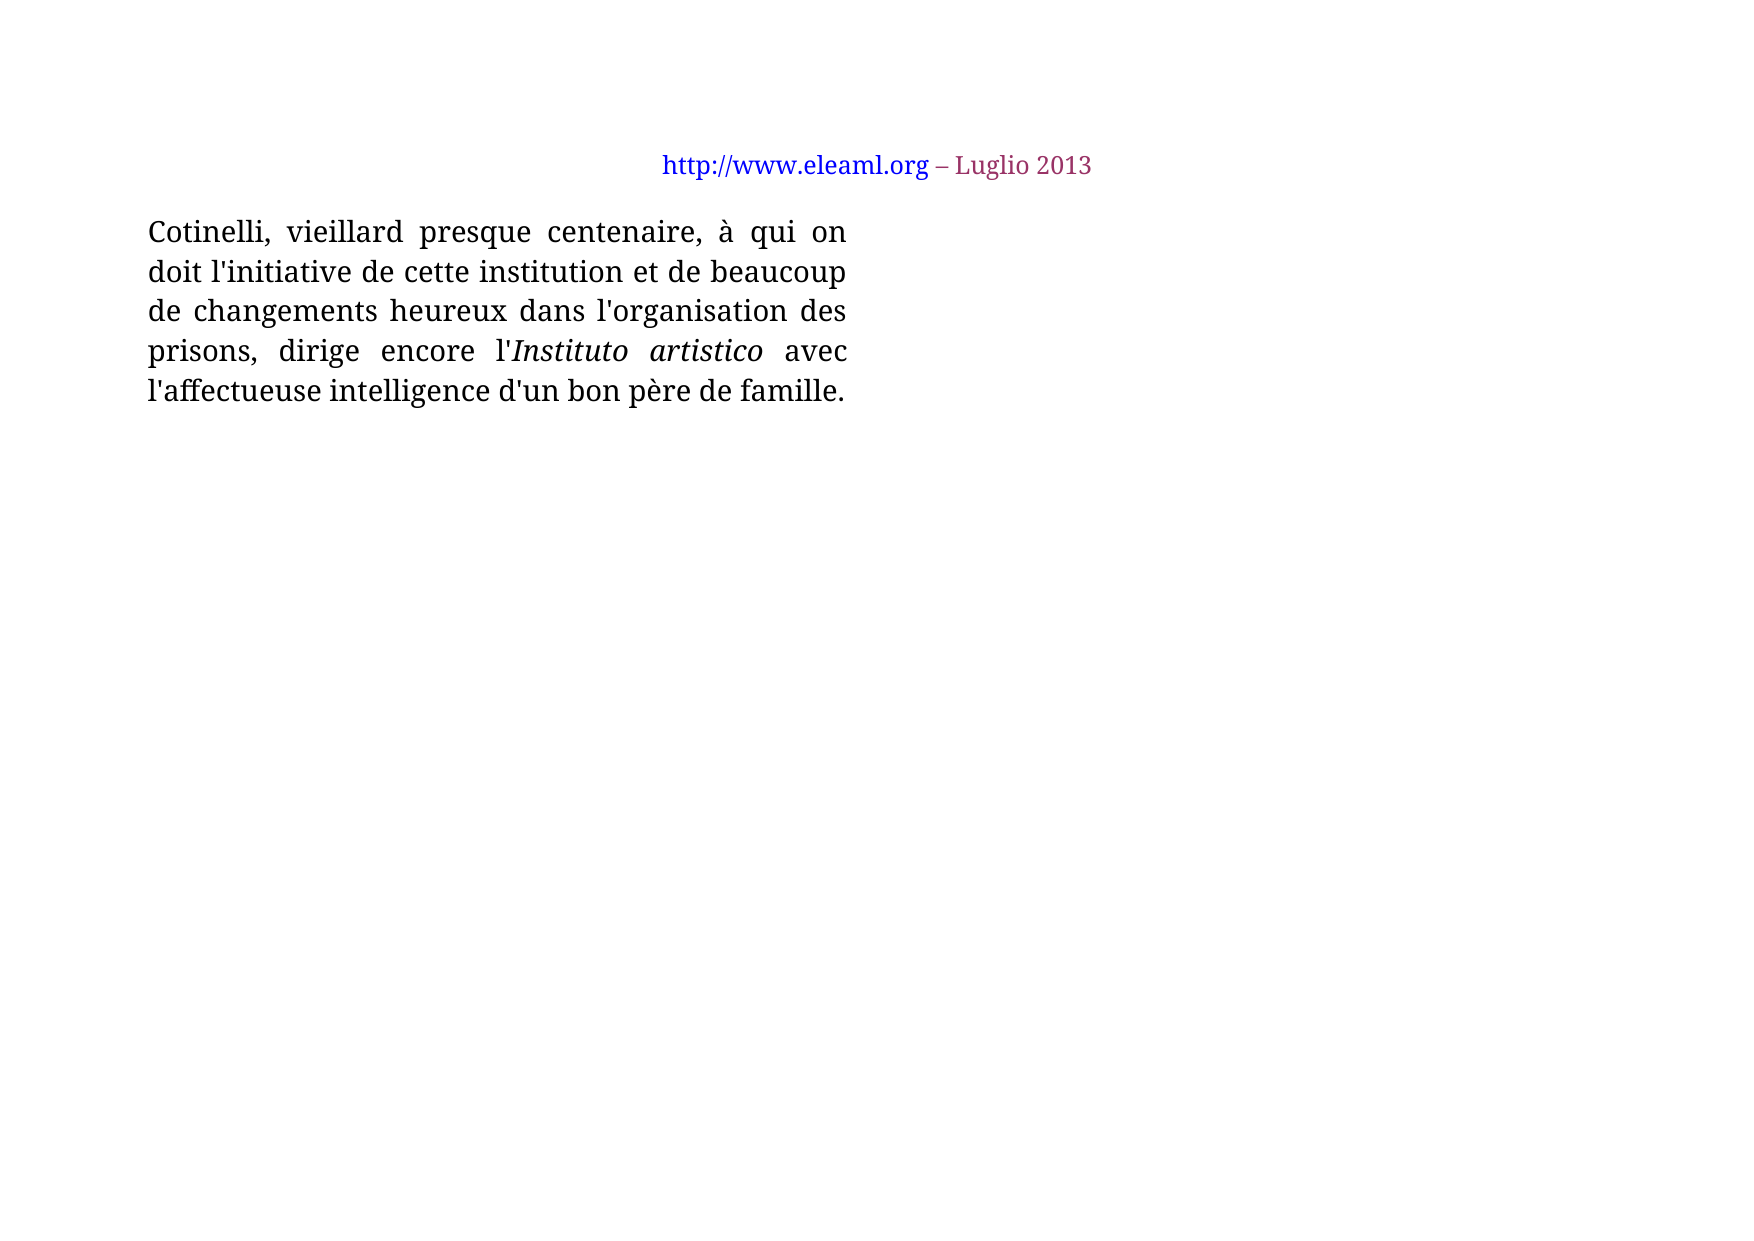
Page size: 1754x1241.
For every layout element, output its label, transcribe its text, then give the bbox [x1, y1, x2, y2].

text Cotinelli, vieillard presque centenaire, à qui on doit l'initiative de cette institution et de beaucoup de changements heureux dans l'organisation des prisons, dirige encore l'Instituto artistico avec l'affectueuse intelligence d'un bon père de famille. [148, 211, 847, 409]
